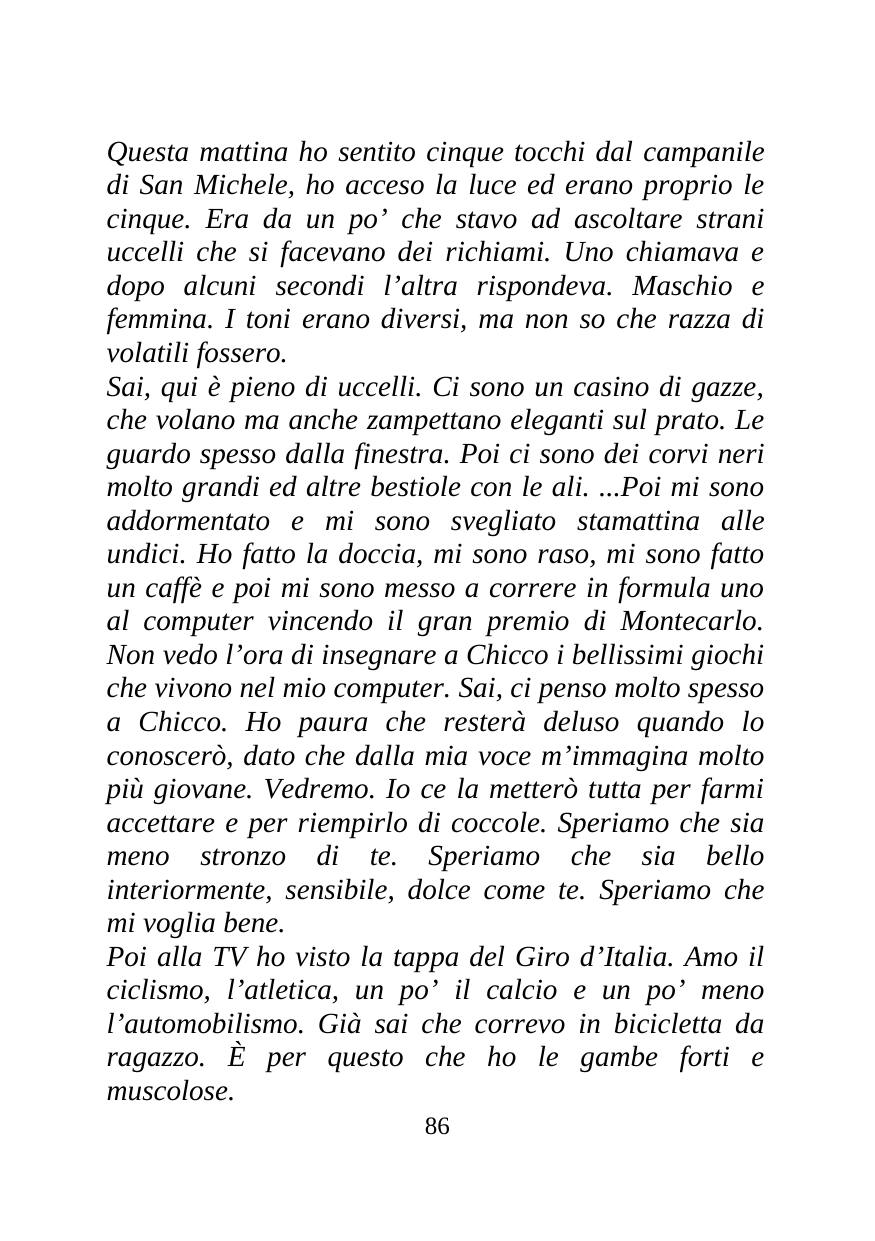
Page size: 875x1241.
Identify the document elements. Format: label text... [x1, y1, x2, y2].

text Sai, qui è pieno di uccelli. Ci sono un casino di gazze, che volano ma anche zampettano eleganti sul prato. Le guardo spesso dalla finestra. Poi ci sono dei corvi neri molto grandi ed altre bestiole con le ali. ...Poi mi sono addormentato e mi sono svegliato stamattina alle undici. Ho fatto la doccia, mi sono raso, mi sono fatto un caffè e poi mi sono messo a correre in formula uno al computer vincendo il gran premio di Montecarlo. Non vedo l’ora di insegnare a Chicco i bellissimi giochi che vivono nel mio computer. Sai, ci penso molto spesso a Chicco. Ho paura che resterà deluso quando lo conoscerò, dato che dalla mia voce m’immagina molto più giovane. Vedremo. Io ce la metterò tutta per farmi accettare e per riempirlo di coccole. Speriamo che sia meno stronzo di te. Speriamo che sia bello interiormente, sensibile, dolce come te. Speriamo che mi voglia bene. [106, 369, 768, 939]
text Questa mattina ho sentito cinque tocchi dal campanile di San Michele, ho acceso la luce ed erano proprio le cinque. Era da un po’ che stavo ad ascoltare strani uccelli che si facevano dei richiami. Uno chiamava e dopo alcuni secondi l’altra rispondeva. Maschio e femmina. I toni erano diversi, ma non so che razza di volatili fossero. [106, 134, 768, 369]
text Poi alla TV ho visto la tappa del Giro d’Italia. Amo il ciclismo, l’atletica, un po’ il calcio e un po’ meno l’automobilismo. Già sai che correvo in bicicletta da ragazzo. È per questo che ho le gambe forti e muscolose. [106, 939, 768, 1107]
